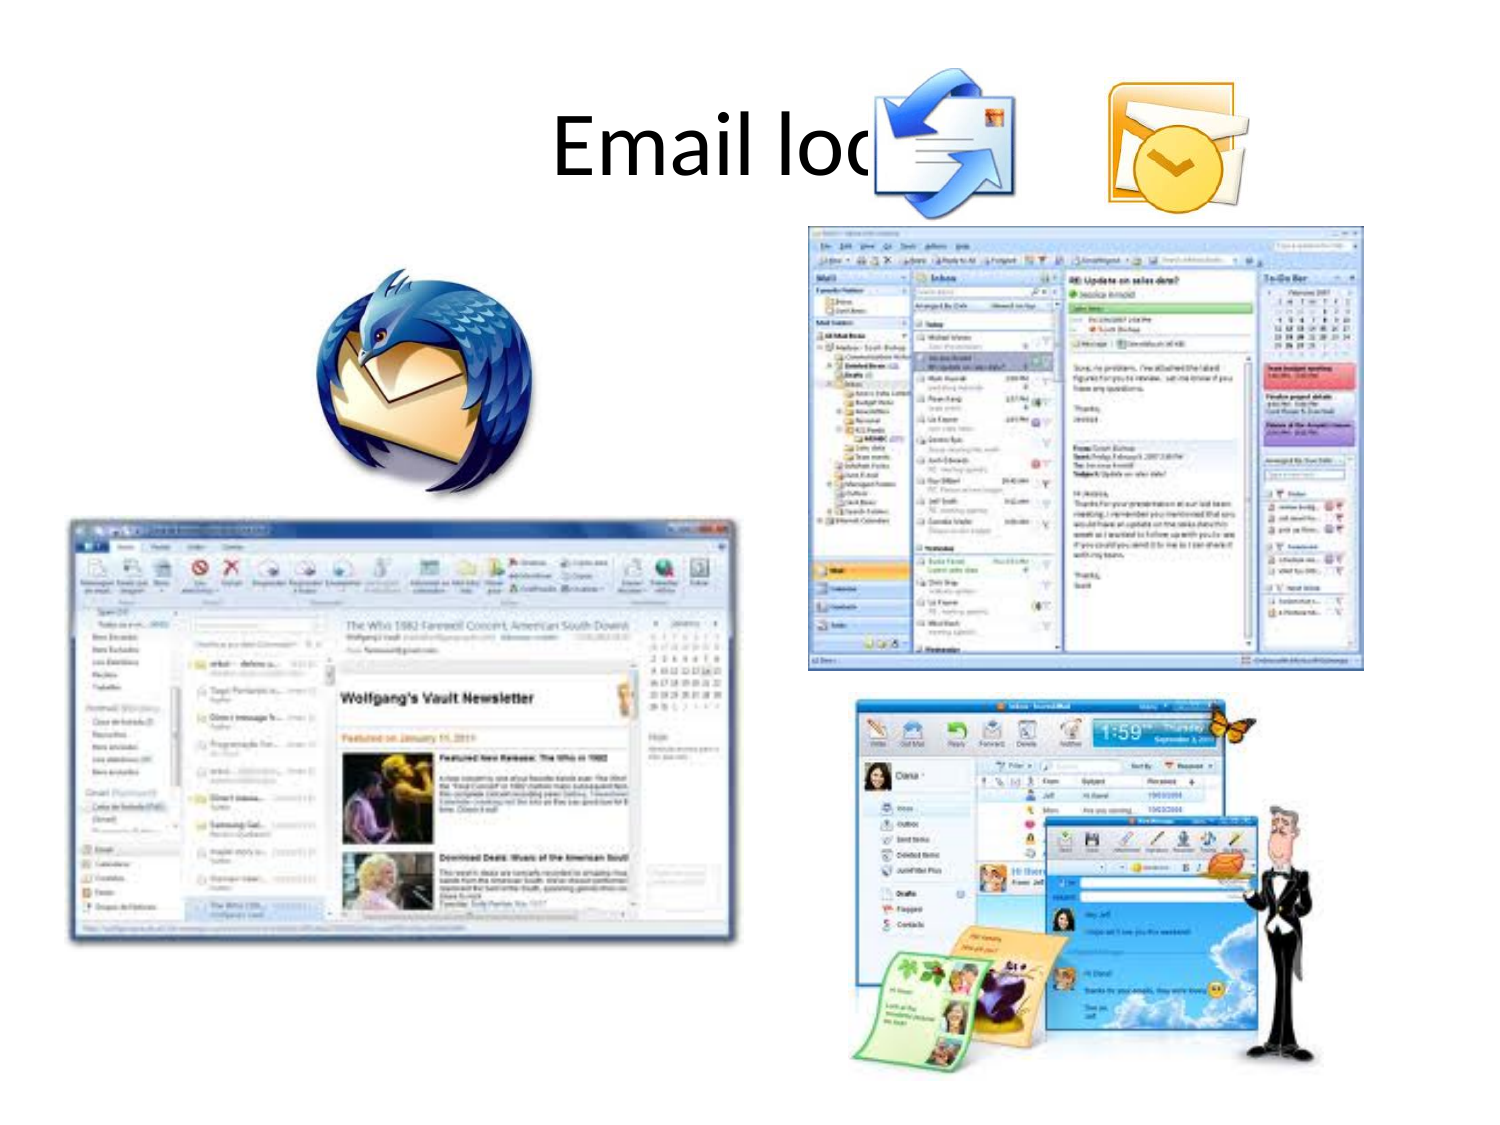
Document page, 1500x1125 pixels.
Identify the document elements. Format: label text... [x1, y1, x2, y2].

title Email local [75, 45, 1426, 233]
picture [808, 226, 1364, 671]
picture [64, 255, 744, 952]
picture [848, 692, 1324, 1081]
picture [868, 68, 1022, 222]
picture [1104, 77, 1250, 220]
